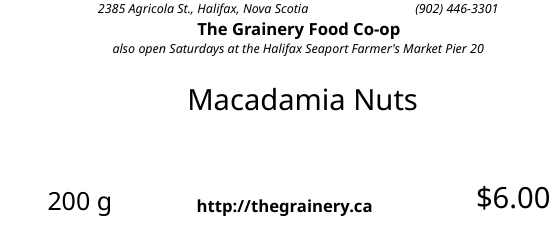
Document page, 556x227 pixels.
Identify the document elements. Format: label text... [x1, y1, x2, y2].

table_cell http://thegrainery.ca [153, 175, 416, 217]
table_cell Macadamia Nuts [47, 57, 550, 175]
table_cell 200 g [47, 175, 153, 217]
table_header 2385 Agricola St., Halifax, Nova Scotia (902) 446-3301 The Grainery Food Co-op also open Saturdays at the Halifax Seaport Farmer's Market Pier 20 [47, 0, 550, 57]
table_cell $6.00 [416, 175, 550, 217]
